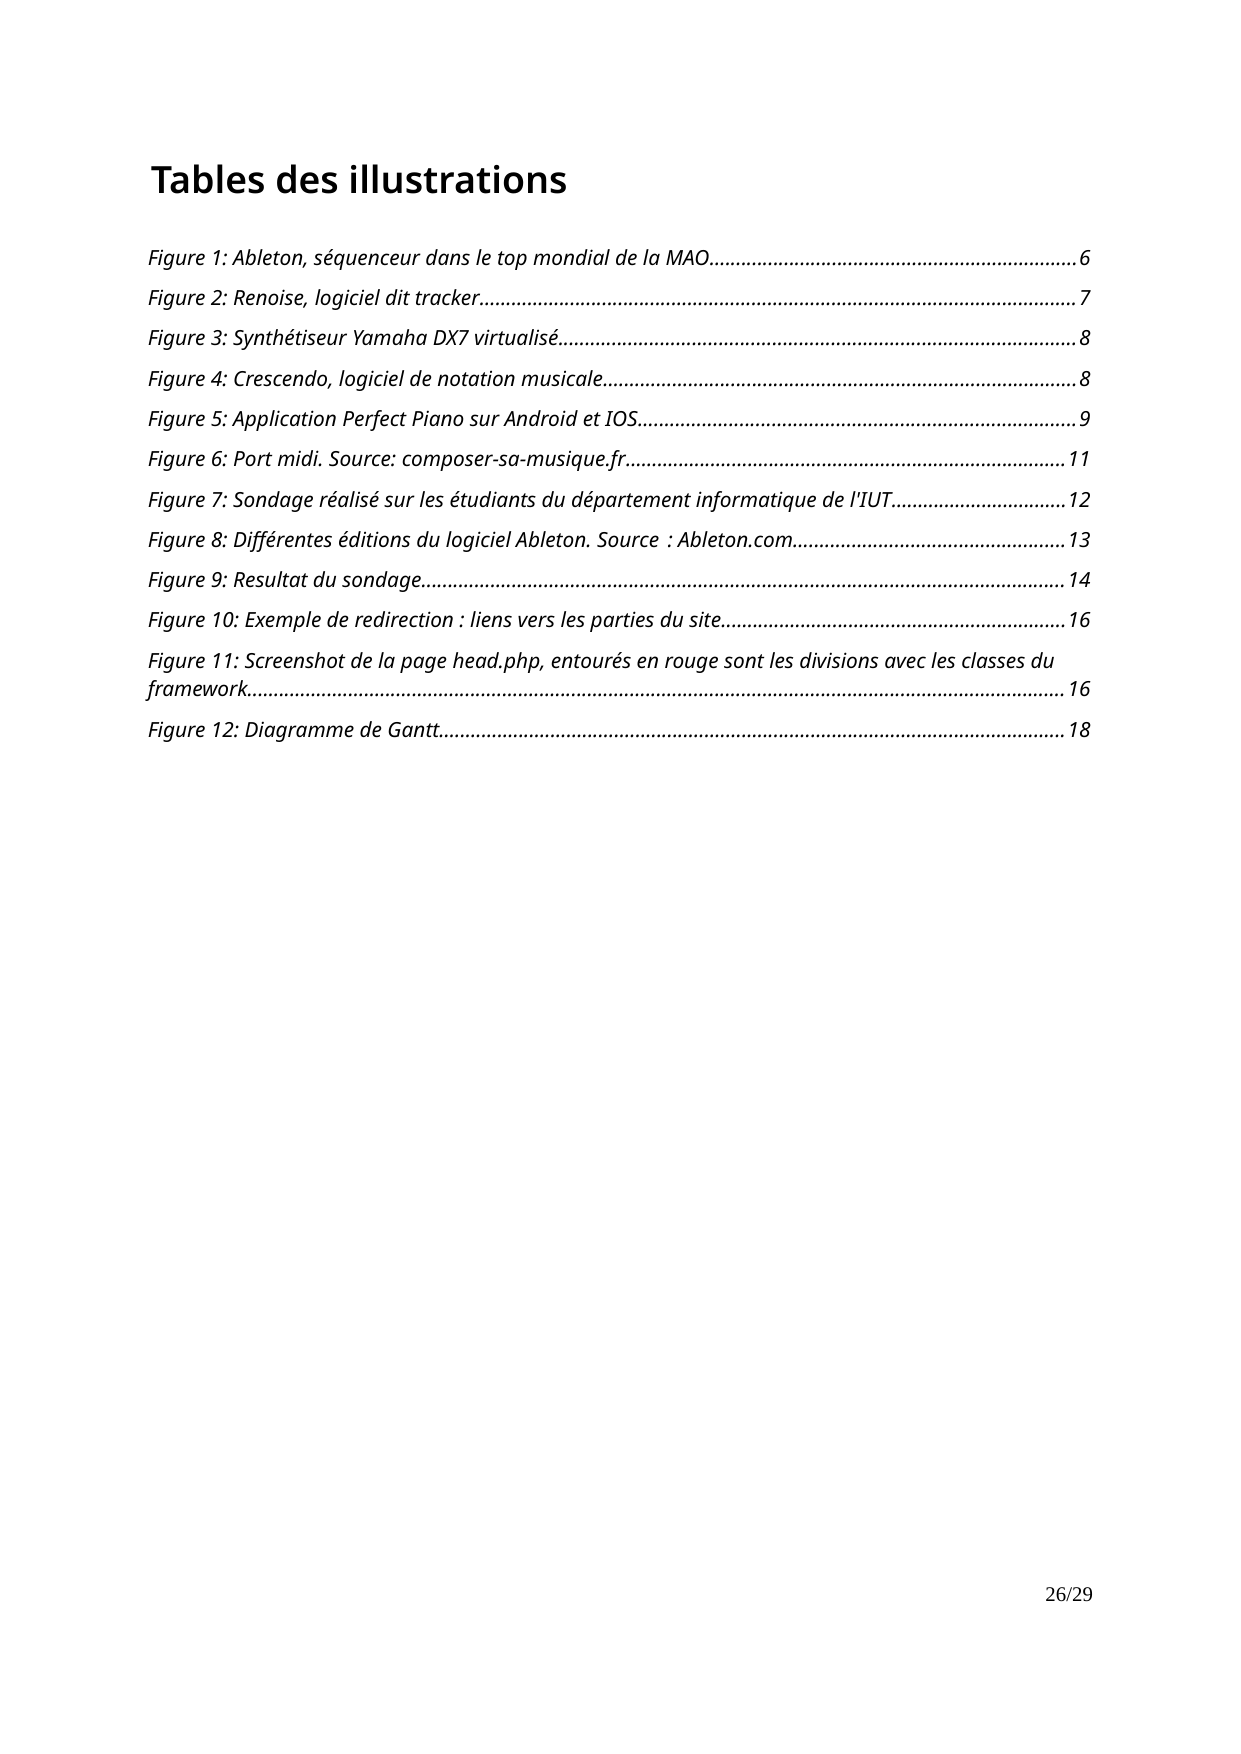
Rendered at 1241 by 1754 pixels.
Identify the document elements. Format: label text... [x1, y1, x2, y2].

text Figure 11: Screenshot de la page head.php, entourés en rouge sont les divisions avec les classes du framework 16 [148, 646, 1093, 703]
text Figure 5: Application Perfect Piano sur Android et IOS 9 [148, 404, 1093, 432]
text Figure 3: Synthétiseur Yamaha DX7 virtualisé 8 [148, 323, 1093, 352]
text Figure 4: Crescendo, logiciel de notation musicale 8 [148, 364, 1093, 392]
text Figure 12: Diagramme de Gantt 18 [148, 715, 1093, 743]
text Figure 9: Resultat du sondage 14 [148, 565, 1093, 594]
text Figure 7: Sondage réalisé sur les étudiants du département informatique de l'IUT 12 [148, 485, 1093, 513]
text Figure 8: Différentes éditions du logiciel Ableton. Source : Ableton.com 13 [148, 525, 1093, 553]
text Figure 2: Renoise, logiciel dit tracker 7 [148, 283, 1093, 312]
text Figure 10: Exemple de redirection : liens vers les parties du site 16 [148, 606, 1093, 634]
text Figure 6: Port midi. Source: composer-sa-musique.fr 11 [148, 444, 1093, 473]
subtitle Tables des illustrations [148, 151, 1093, 207]
text Figure 1: Ableton, séquenceur dans le top mondial de la MAO 6 [148, 243, 1093, 271]
